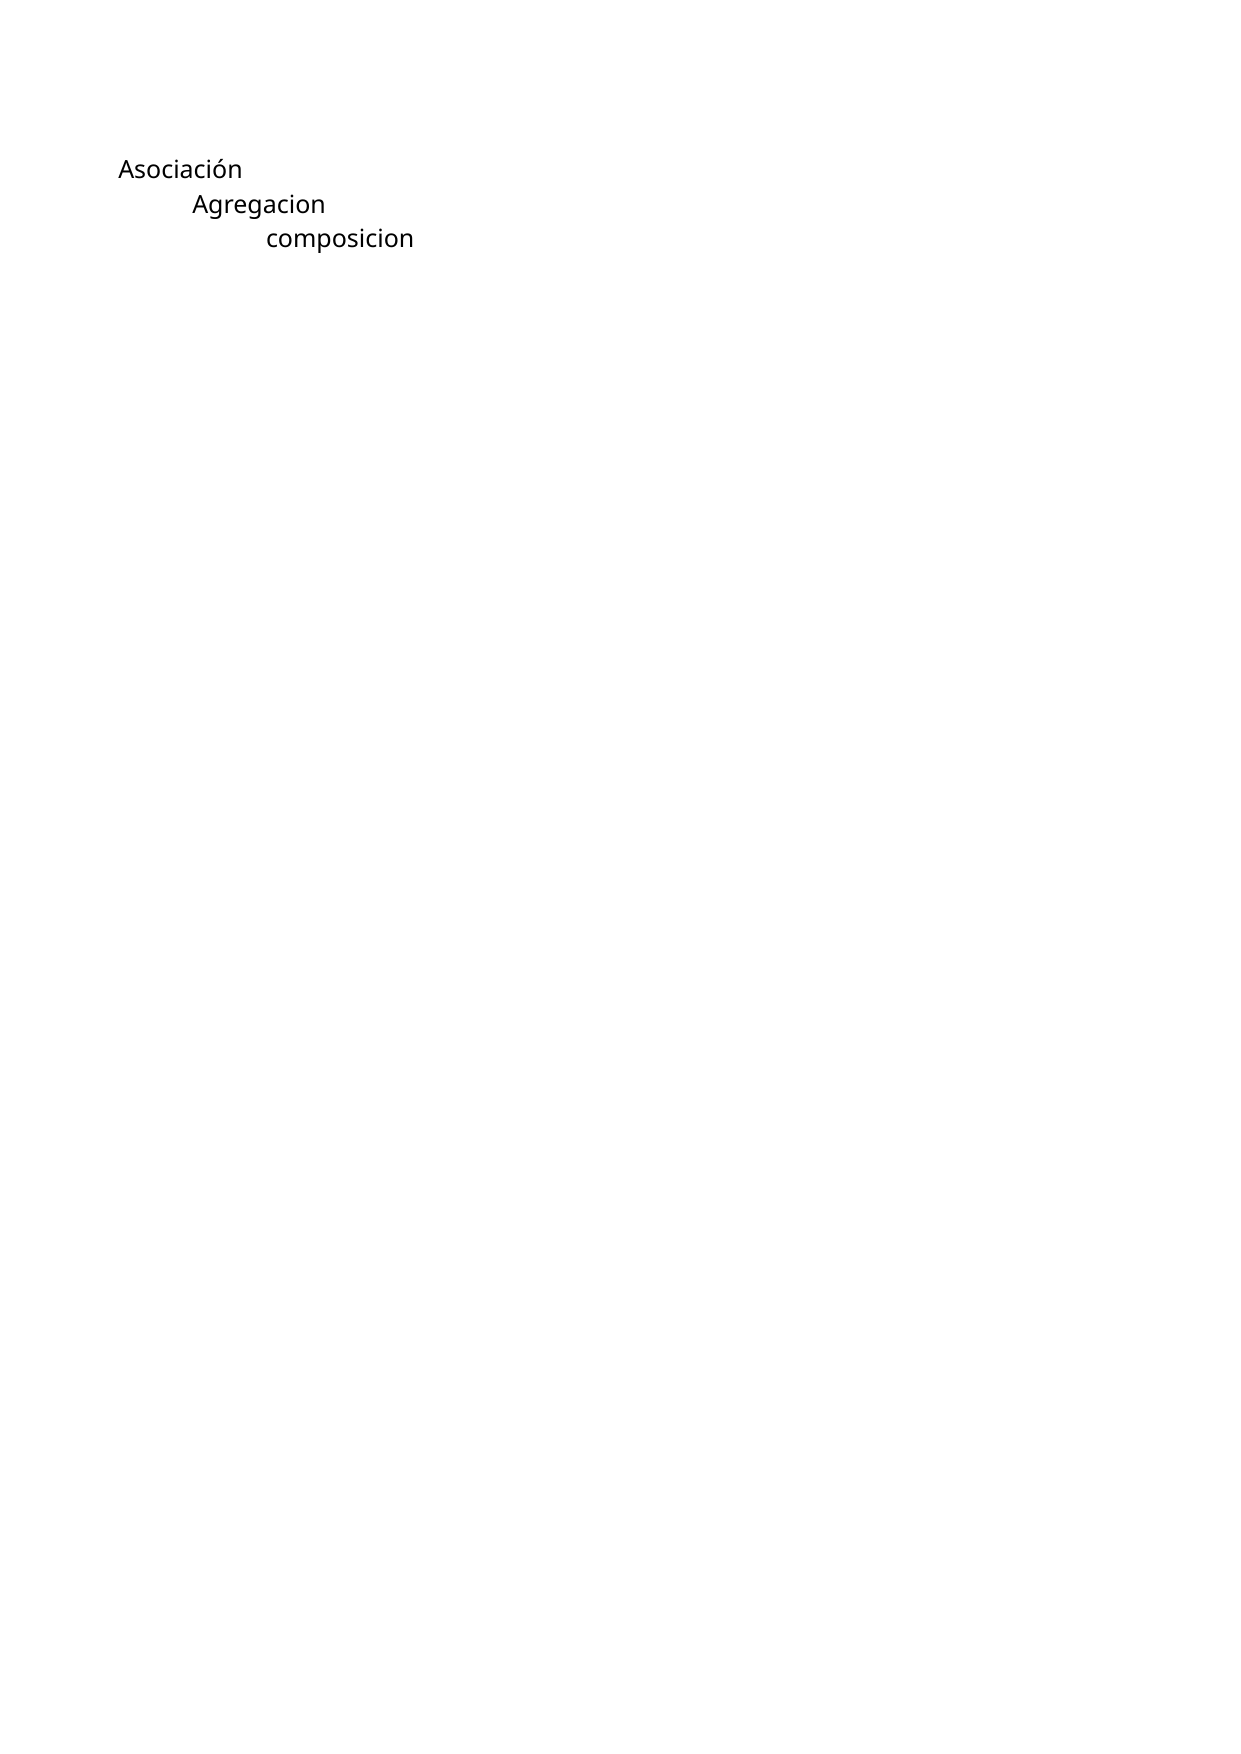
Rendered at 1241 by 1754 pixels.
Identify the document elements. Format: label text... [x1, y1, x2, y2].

text Asociación [118, 152, 1122, 186]
text Agregacion [118, 186, 1122, 220]
text composicion [118, 220, 1122, 254]
